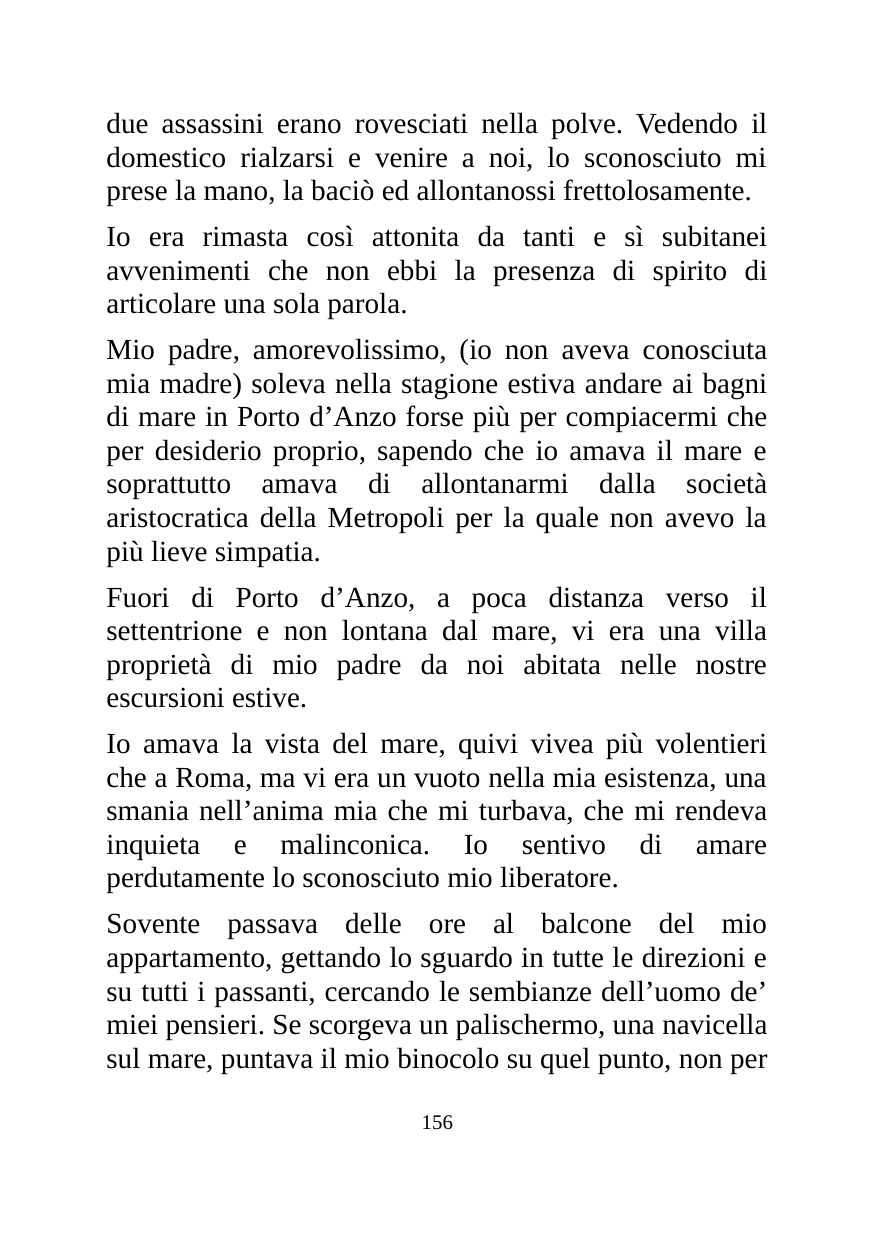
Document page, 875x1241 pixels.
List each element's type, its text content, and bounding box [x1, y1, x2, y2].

text Io amava la vista del mare, quivi vivea più volentieri che a Roma, ma vi era un vuoto nella mia esistenza, una smania nell’anima mia che mi turbava, che mi rendeva inquieta e malinconica. Io sentivo di amare perdutamente lo sconosciuto mio liberatore. [106, 726, 768, 894]
text Fuori di Porto d’Anzo, a poca distanza verso il settentrione e non lontana dal mare, vi era una villa proprietà di mio padre da noi abitata nelle nostre escursioni estive. [106, 580, 768, 714]
text Io era rimasta così attonita da tanti e sì subitanei avvenimenti che non ebbi la presenza di spirito di articolare una sola parola. [106, 219, 768, 320]
text Sovente passava delle ore al balcone del mio appartamento, gettando lo sguardo in tutte le direzioni e su tutti i passanti, cercando le sembianze dell’uomo de’ miei pensieri. Se scorgeva un palischermo, una navicella sul mare, puntava il mio binocolo su quel punto, non per [106, 907, 768, 1074]
text due assassini erano rovesciati nella polve. Vedendo il domestico rialzarsi e venire a noi, lo sconosciuto mi prese la mano, la baciò ed allontanossi frettolosamente. [106, 106, 768, 207]
text Mio padre, amorevolissimo, (io non aveva conosciuta mia madre) soleva nella stagione estiva andare ai bagni di mare in Porto d’Anzo forse più per compiacermi che per desiderio proprio, sapendo che io amava il mare e soprattutto amava di allontanarmi dalla società aristocratica della Metropoli per la quale non avevo la più lieve simpatia. [106, 332, 768, 567]
